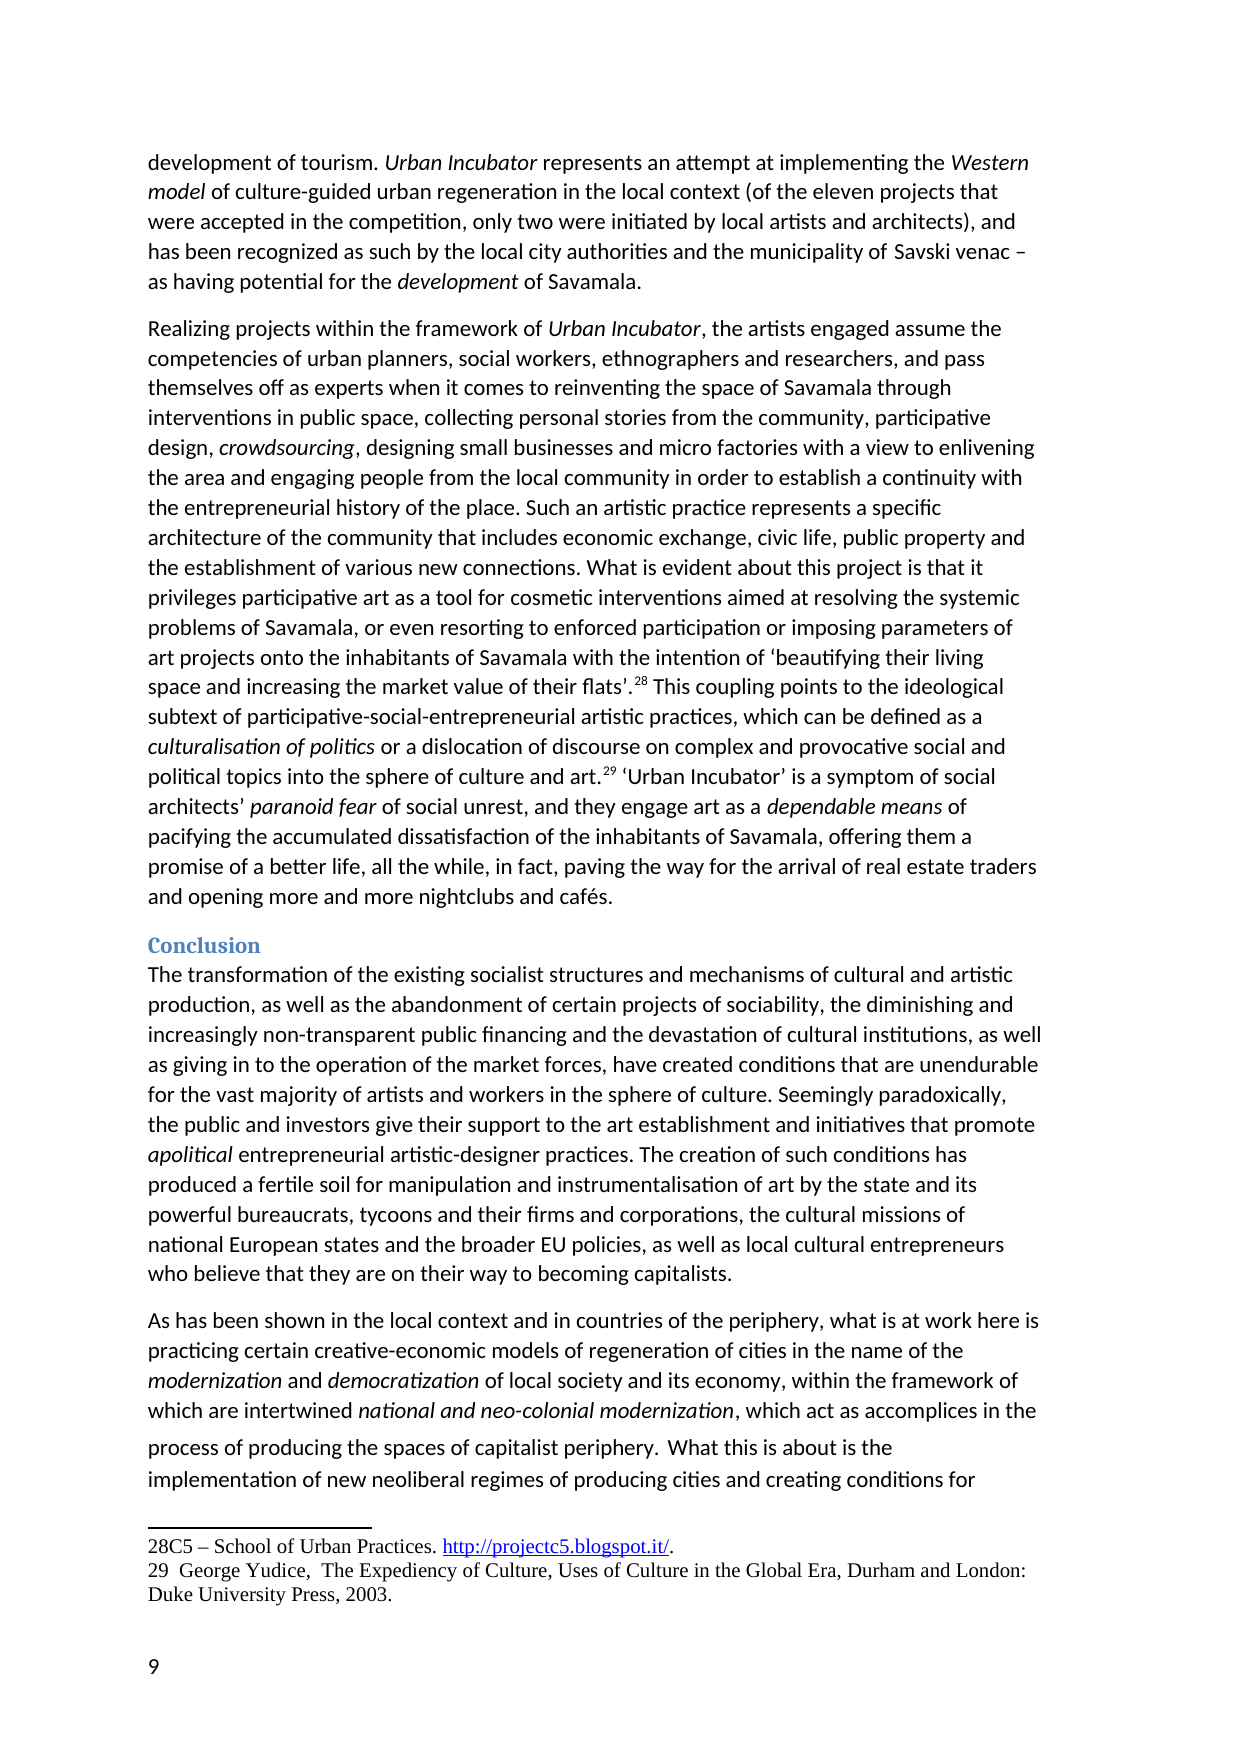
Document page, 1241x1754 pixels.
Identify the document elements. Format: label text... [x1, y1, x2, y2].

text development of tourism. Urban Incubator represents an attempt at implementing the Western model of culture-guided urban regeneration in the local context (of the eleven projects that were accepted in the competition, only two were initiated by local artists and architects), and has been recognized as such by the local city authorities and the municipality of Savski venac – as having potential for the development of Savamala. [148, 148, 1043, 295]
text Realizing projects within the framework of Urban Incubator, the artists engaged assume the competencies of urban planners, social workers, ethnographers and researchers, and pass themselves off as experts when it comes to reinventing the space of Savamala through interventions in public space, collecting personal stories from the community, participative design, crowdsourcing, designing small businesses and micro factories with a view to enlivening the area and engaging people from the local community in order to establish a continuity with the entrepreneurial history of the place. Such an artistic practice represents a specific architecture of the community that includes economic exchange, civic life, public property and the establishment of various new connections. What is evident about this project is that it privileges participative art as a tool for cosmetic interventions aimed at resolving the systemic problems of Savamala, or even resorting to enforced participation or imposing parameters of art projects onto the inhabitants of Savamala with the intention of ‘beautifying their living space and increasing the market value of their flats’. This coupling points to the ideological subtext of participative-social-entrepreneurial artistic practices, which can be defined as a culturalisation of politics or a dislocation of discourse on complex and provocative social and political topics into the sphere of culture and art. ‘Urban Incubator’ is a symptom of social architects’ paranoid fear of social unrest, and they engage art as a dependable means of pacifying the accumulated dissatisfaction of the inhabitants of Savamala, offering them a promise of a better life, all the while, in fact, paving the way for the arrival of real estate traders and opening more and more nightclubs and cafés. [148, 314, 1043, 910]
text As has been shown in the local context and in countries of the periphery, what is at work here is practicing certain creative-economic models of regeneration of cities in the name of the modernization and democratization of local society and its economy, within the framework of which are intertwined national and neo-colonial modernization, which act as accomplices in the process of producing the spaces of capitalist periphery. What this is about is the implementation of new neoliberal regimes of producing cities and creating conditions for [148, 1306, 1043, 1493]
subtitle Conclusion [148, 932, 1043, 959]
text George Yudice, The Expediency of Culture, Uses of Culture in the Global Era, Durham and London: Duke University Press, 2003. [148, 1558, 1043, 1606]
text C5 – School of Urban Practices. http://projectc5.blogspot.it/. [148, 1534, 1043, 1558]
text The transformation of the existing socialist structures and mechanisms of cultural and artistic production, as well as the abandonment of certain projects of sociability, the diminishing and increasingly non-transparent public financing and the devastation of cultural institutions, as well as giving in to the operation of the market forces, have created conditions that are unendurable for the vast majority of artists and workers in the sphere of culture. Seemingly paradoxically, the public and investors give their support to the art establishment and initiatives that promote apolitical entrepreneurial artistic-designer practices. The creation of such conditions has produced a fertile soil for manipulation and instrumentalisation of art by the state and its powerful bureaucrats, tycoons and their firms and corporations, the cultural missions of national European states and the broader EU policies, as well as local cultural entrepreneurs who believe that they are on their way to becoming capitalists. [148, 961, 1043, 1288]
